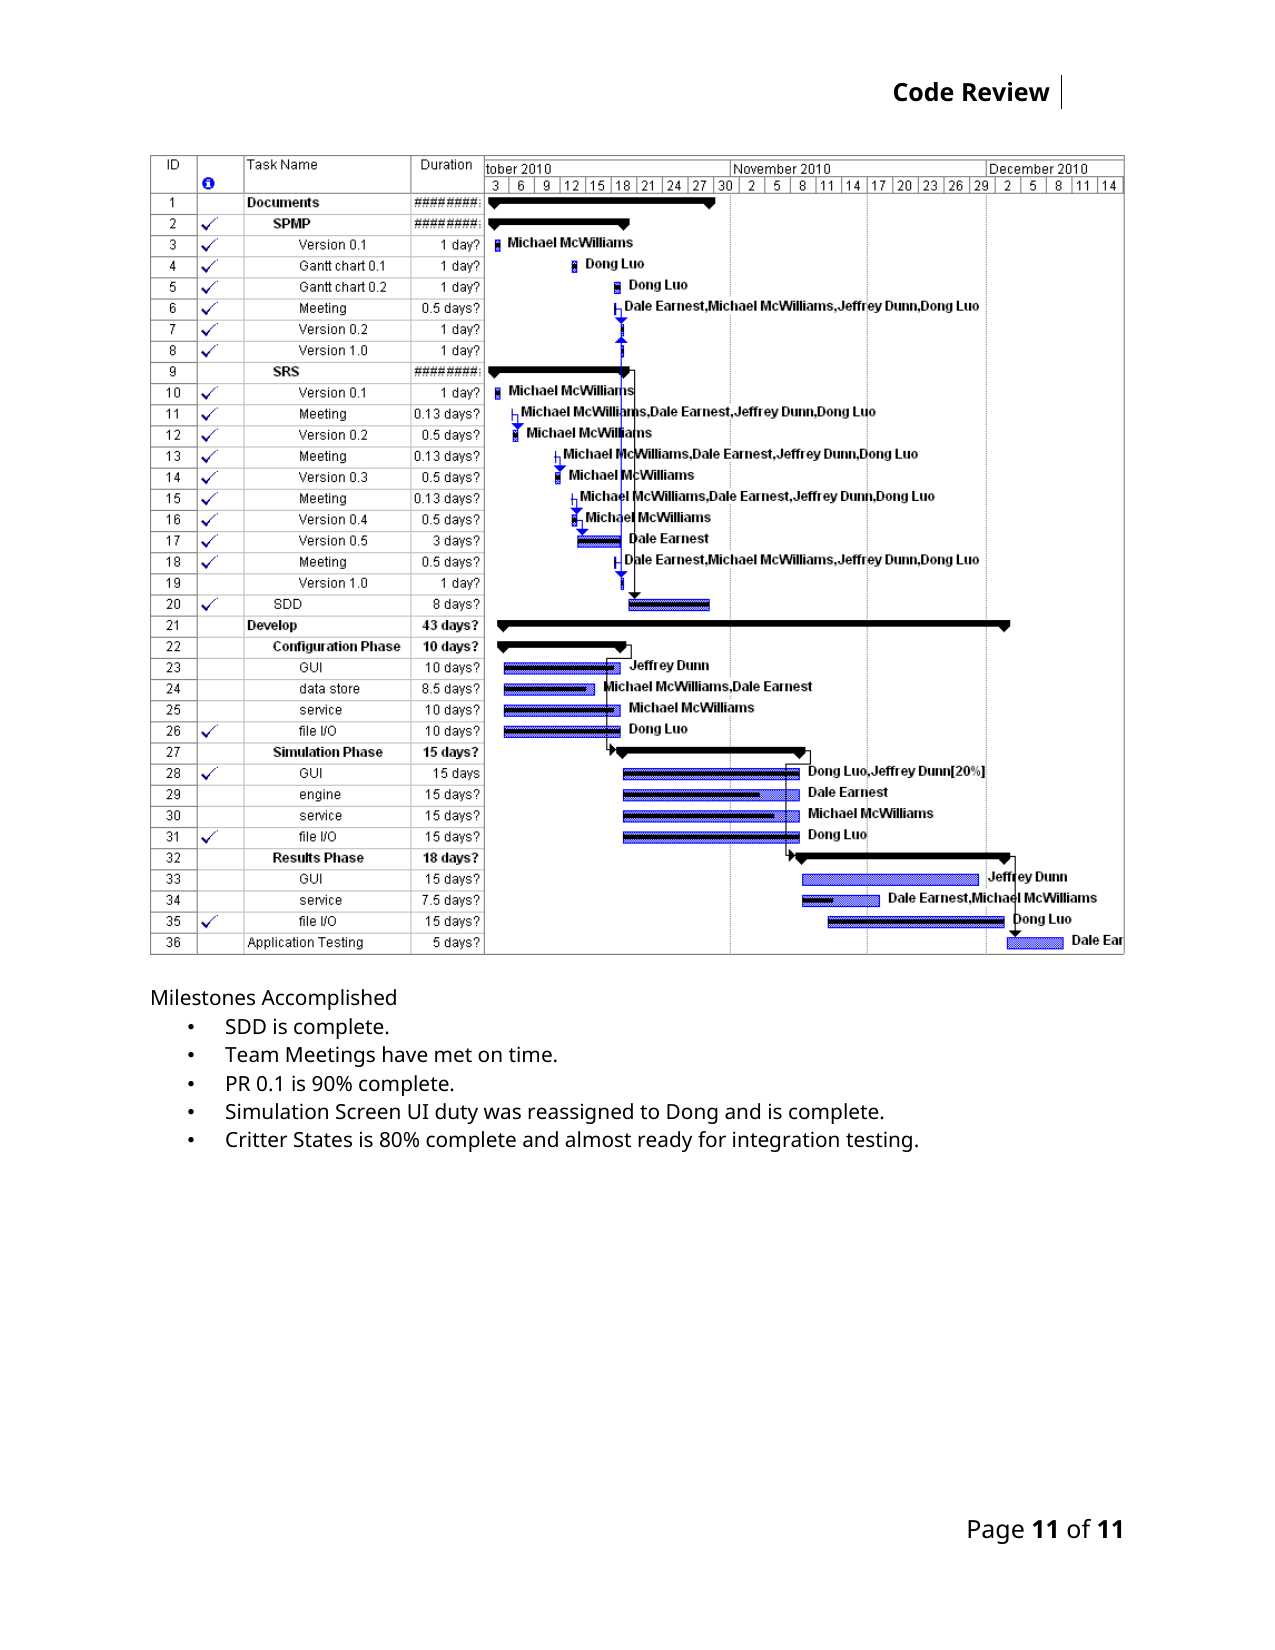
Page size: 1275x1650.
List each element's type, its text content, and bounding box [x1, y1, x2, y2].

text Milestones Accomplished [150, 983, 1125, 1012]
list Simulation Screen UI duty was reassigned to Dong and is complete. [187, 1097, 1125, 1126]
picture [150, 155, 1125, 955]
list Team Meetings have met on time. [187, 1040, 1125, 1069]
list SDD is complete. [187, 1012, 1125, 1040]
list Critter States is 80% complete and almost ready for integration testing. [187, 1126, 1125, 1154]
list PR 0.1 is 90% complete. [187, 1069, 1125, 1097]
